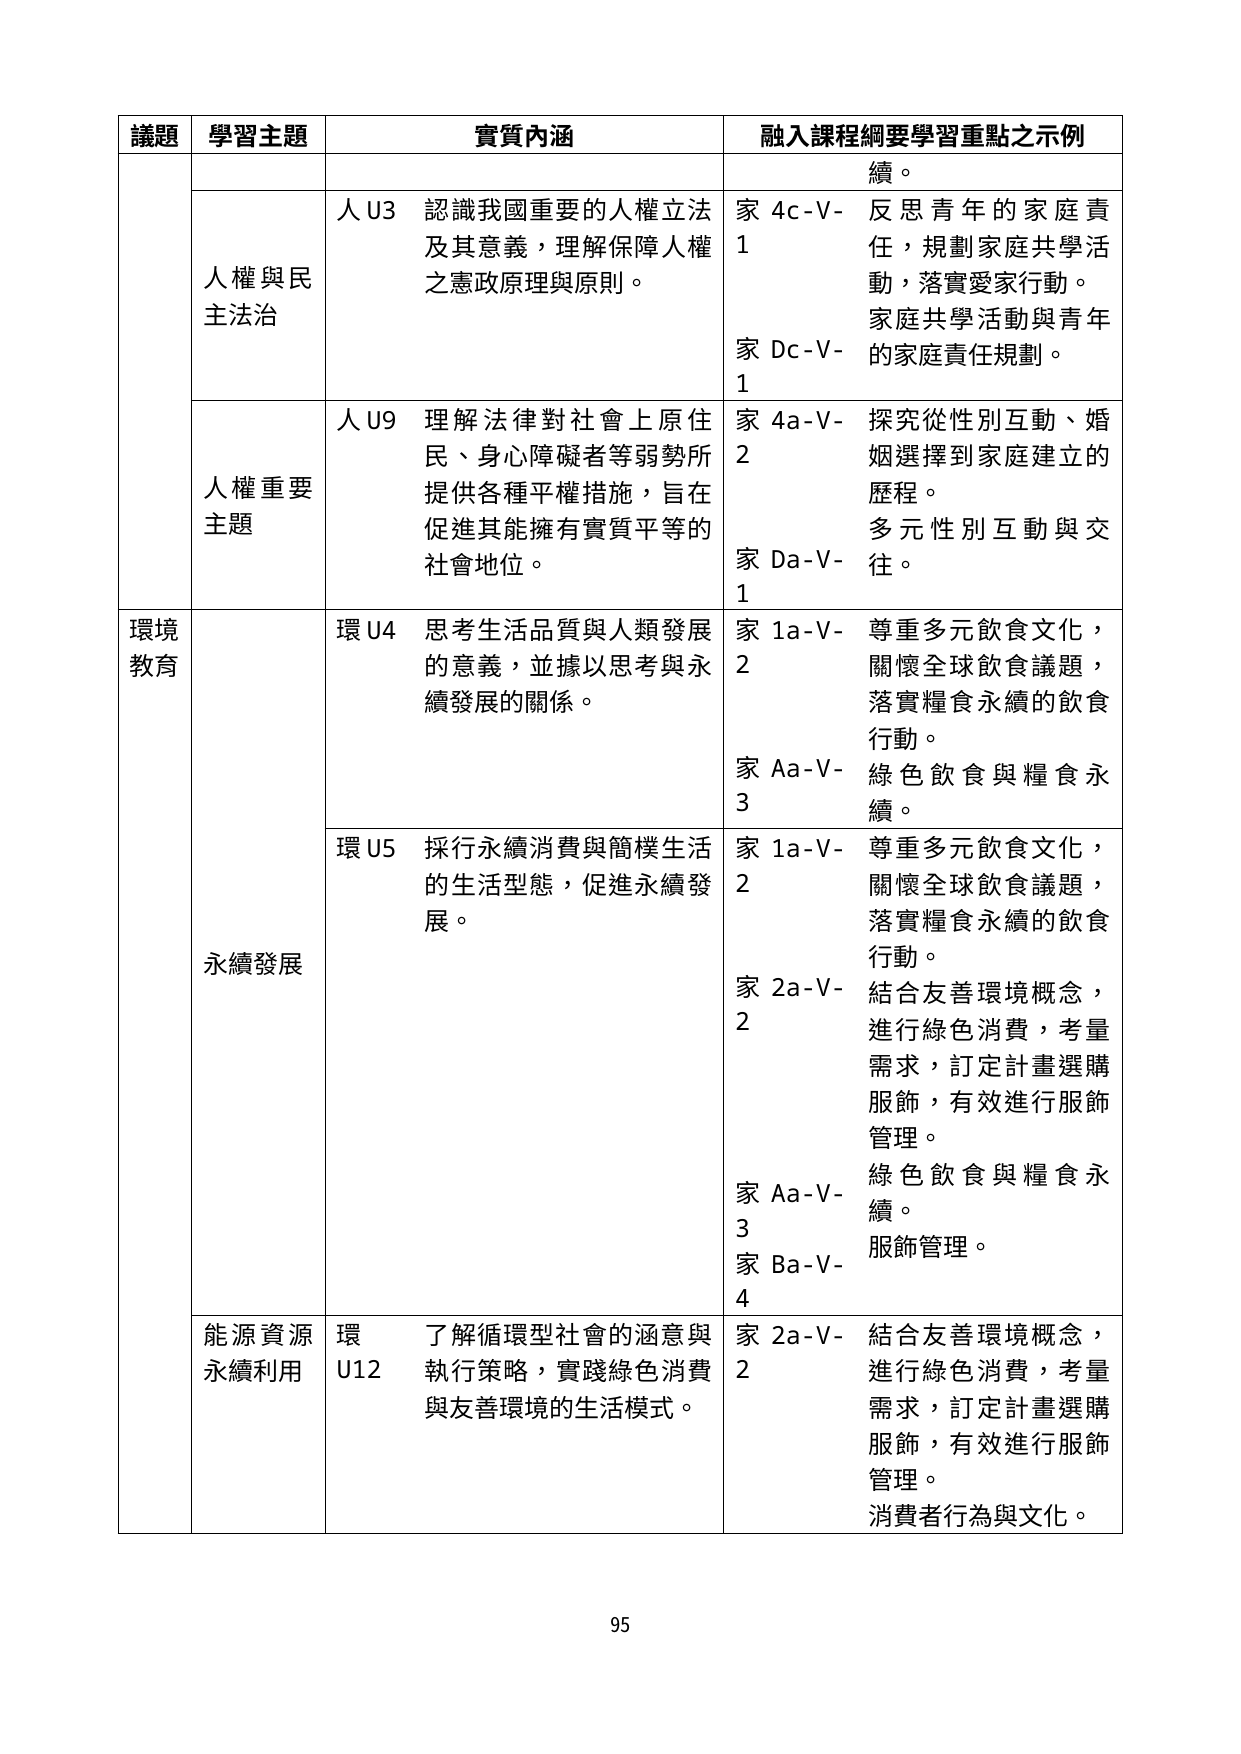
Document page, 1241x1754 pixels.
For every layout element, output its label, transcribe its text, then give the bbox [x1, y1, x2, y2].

table_cell 家4c-V-1 家Dc-V-1 [724, 191, 857, 399]
table_header 融入課程綱要學習重點之示例 [724, 116, 1122, 152]
table_cell 環U4 [326, 610, 413, 828]
table_cell 思考生活品質與人類發展的意義，並據以思考與永續發展的關係。 [413, 610, 723, 828]
table_header 實質內涵 [326, 116, 723, 152]
table_cell 家1a-V-2 家2a-V-2 家Aa-V-3 家Ba-V-4 [724, 829, 857, 1314]
table_cell [413, 154, 723, 190]
table_cell 人權重要主題 [192, 401, 325, 609]
table_cell [326, 154, 413, 190]
table_cell 能源資源永續利用 [192, 1316, 325, 1533]
table_cell 家2a-V-2 [724, 1316, 857, 1533]
table_cell 反思青年的家庭責任，規劃家庭共學活動，落實愛家行動。 家庭共學活動與青年的家庭責任規劃。 [857, 191, 1122, 399]
table_cell 採行永續消費與簡樸生活的生活型態，促進永續發展。 [413, 829, 723, 1314]
table_cell 尊重多元飲食文化，關懷全球飲食議題，落實糧食永續的飲食行動。 結合友善環境概念，進行綠色消費，考量需求，訂定計畫選購服飾，有效進行服飾管理。 綠色飲食與糧食永續。 服飾管理。 [857, 829, 1122, 1314]
table_cell 認識我國重要的人權立法及其意義，理解保障人權之憲政原理與原則。 [413, 191, 723, 399]
table_cell 環境教育 [119, 610, 191, 1533]
table_cell 永續發展 [192, 610, 325, 1314]
table_cell 家1a-V-2 家Aa-V-3 [724, 610, 857, 828]
table_cell 人權與民主法治 [192, 191, 325, 399]
table_cell 環U12 [326, 1316, 413, 1533]
table_cell [119, 154, 191, 609]
table_header 學習主題 [192, 116, 325, 152]
table_cell 環U5 [326, 829, 413, 1314]
table_cell 探究從性別互動、婚姻選擇到家庭建立的歷程。 多元性別互動與交往。 [857, 401, 1122, 609]
table_cell 結合友善環境概念，進行綠色消費，考量需求，訂定計畫選購服飾，有效進行服飾管理。 消費者行為與文化。 [857, 1316, 1122, 1533]
table_cell 了解循環型社會的涵意與執行策略，實踐綠色消費與友善環境的生活模式。 [413, 1316, 723, 1533]
table_cell 尊重多元飲食文化，關懷全球飲食議題，落實糧食永續的飲食行動。 綠色飲食與糧食永續。 [857, 610, 1122, 828]
table_cell 人U3 [326, 191, 413, 399]
table_cell [192, 154, 325, 190]
table_cell 理解法律對社會上原住民、身心障礙者等弱勢所提供各種平權措施，旨在促進其能擁有實質平等的社會地位。 [413, 401, 723, 609]
table_cell 家4a-V-2 家Da-V-1 [724, 401, 857, 609]
table_cell 續。 [857, 154, 1122, 190]
table_cell 人U9 [326, 401, 413, 609]
table_cell [724, 154, 857, 190]
table_header 議題 [119, 116, 191, 152]
